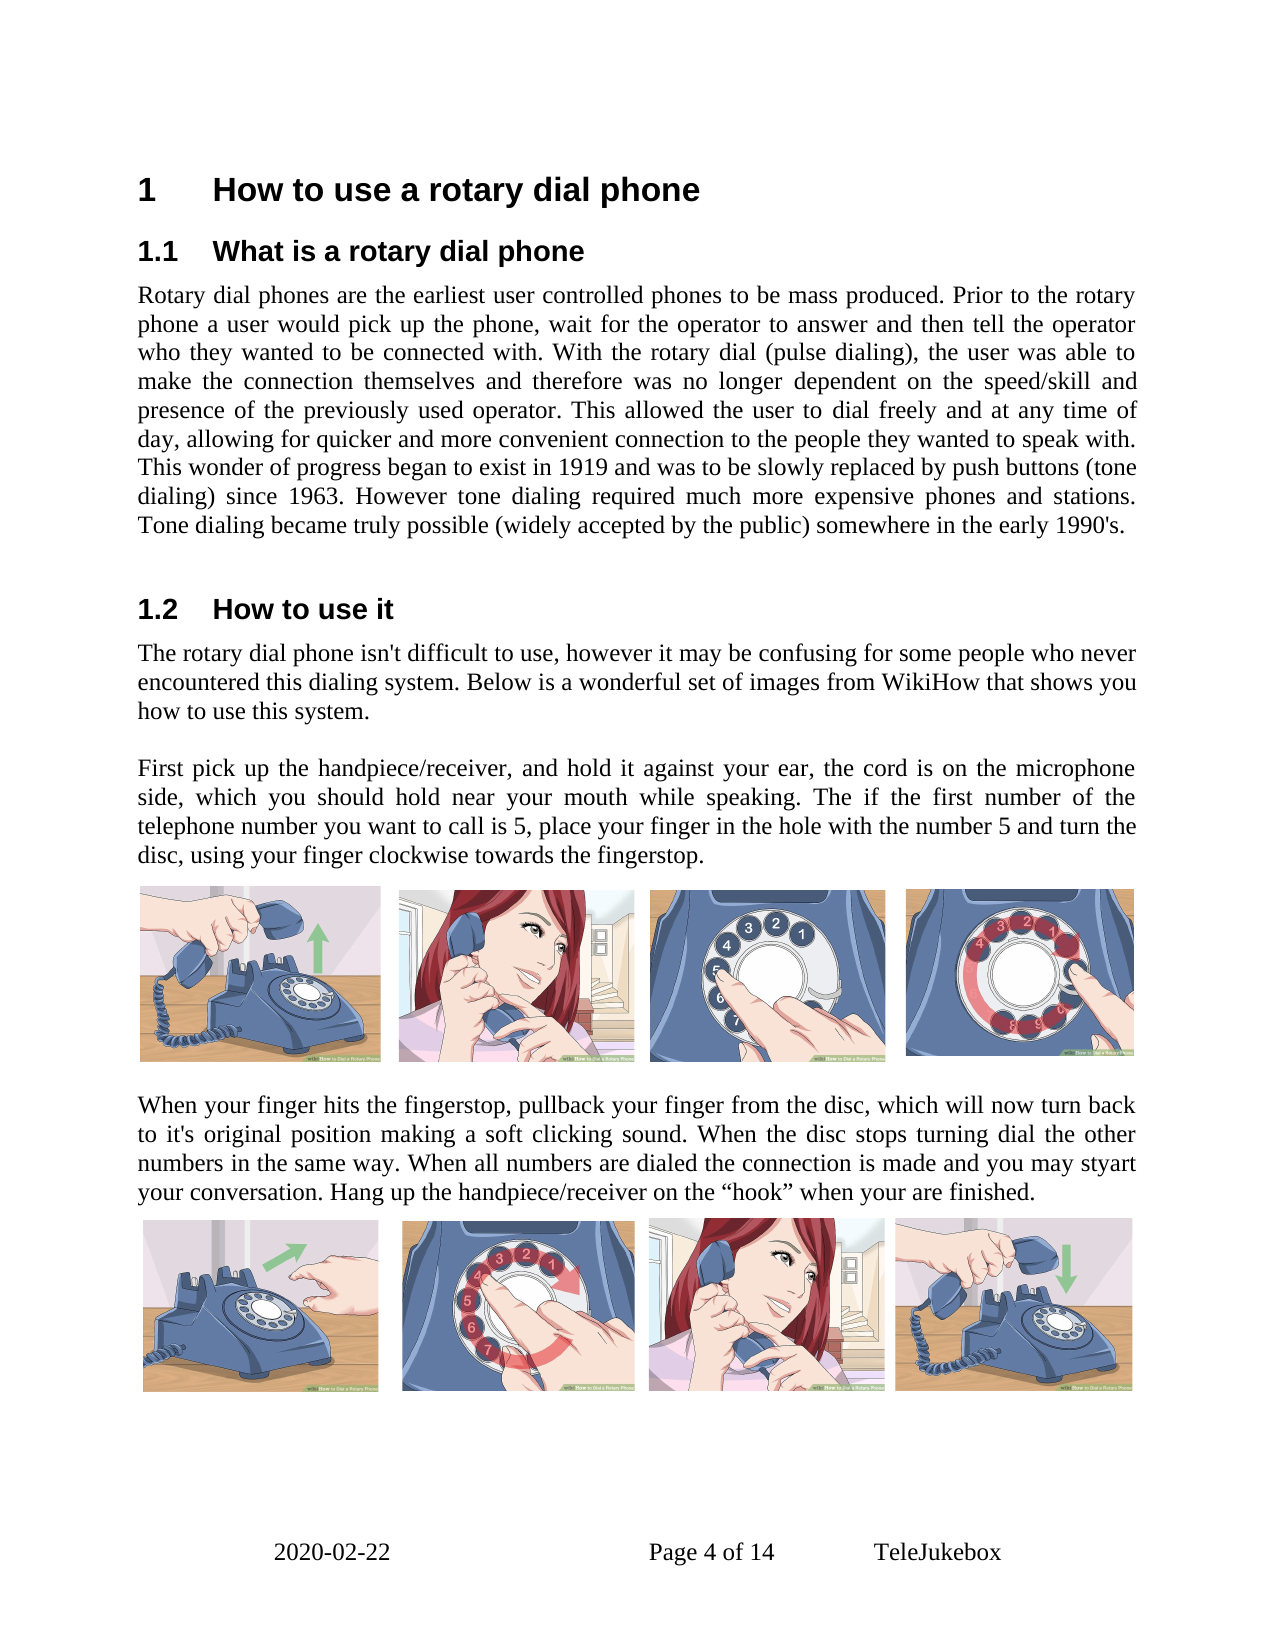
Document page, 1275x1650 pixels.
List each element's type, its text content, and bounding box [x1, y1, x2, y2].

text When your finger hits the fingerstop, pullback your finger from the disc, which will now turn back to it's original position making a soft clicking sound. When the disc stops turning dial the other numbers in the same way. When all numbers are dialed the connection is made and you may styart your conversation. Hang up the handpiece/receiver on the “hook” when your are finished. [137, 1090, 1138, 1205]
subtitle How to use a rotary dial phone [137, 170, 1138, 209]
picture [905, 889, 1134, 1056]
picture [402, 1221, 635, 1391]
subtitle What is a rotary dial phone [137, 234, 1138, 267]
text Rotary dial phones are the earliest user controlled phones to be mass produced. Prior to the rotary phone a user would pick up the phone, wait for the operator to answer and then tell the operator who they wanted to be connected with. With the rotary dial (pulse dialing), the user was able to make the connection themselves and therefore was no longer dependent on the speed/skill and presence of the previously used operator. This allowed the user to dial freely and at any time of day, allowing for quicker and more convenient connection to the people they wanted to speak with. This wonder of progress began to exist in 1919 and was to be slowly replaced by push buttons (tone dialing) since 1963. However tone dialing required much more expensive phones and stations. Tone dialing became truly possible (widely accepted by the public) somewhere in the early 1990's. [137, 280, 1138, 539]
picture [895, 1218, 1133, 1391]
subtitle How to use it [137, 592, 1138, 626]
picture [143, 1220, 379, 1392]
picture [140, 886, 381, 1062]
text The rotary dial phone isn't difficult to use, however it may be confusing for some people who never encountered this dialing system. Below is a wonderful set of images from WikiHow that shows you how to use this system. [137, 638, 1138, 725]
text First pick up the handpiece/receiver, and hold it against your ear, the cord is on the microphone side, which you should hold near your mouth while speaking. The if the first number of the telephone number you want to call is 5, place your finger in the hole with the number 5 and turn the disc, using your finger clockwise towards the fingerstop. [137, 753, 1138, 868]
picture [650, 890, 886, 1062]
picture [398, 890, 635, 1062]
picture [648, 1218, 885, 1391]
